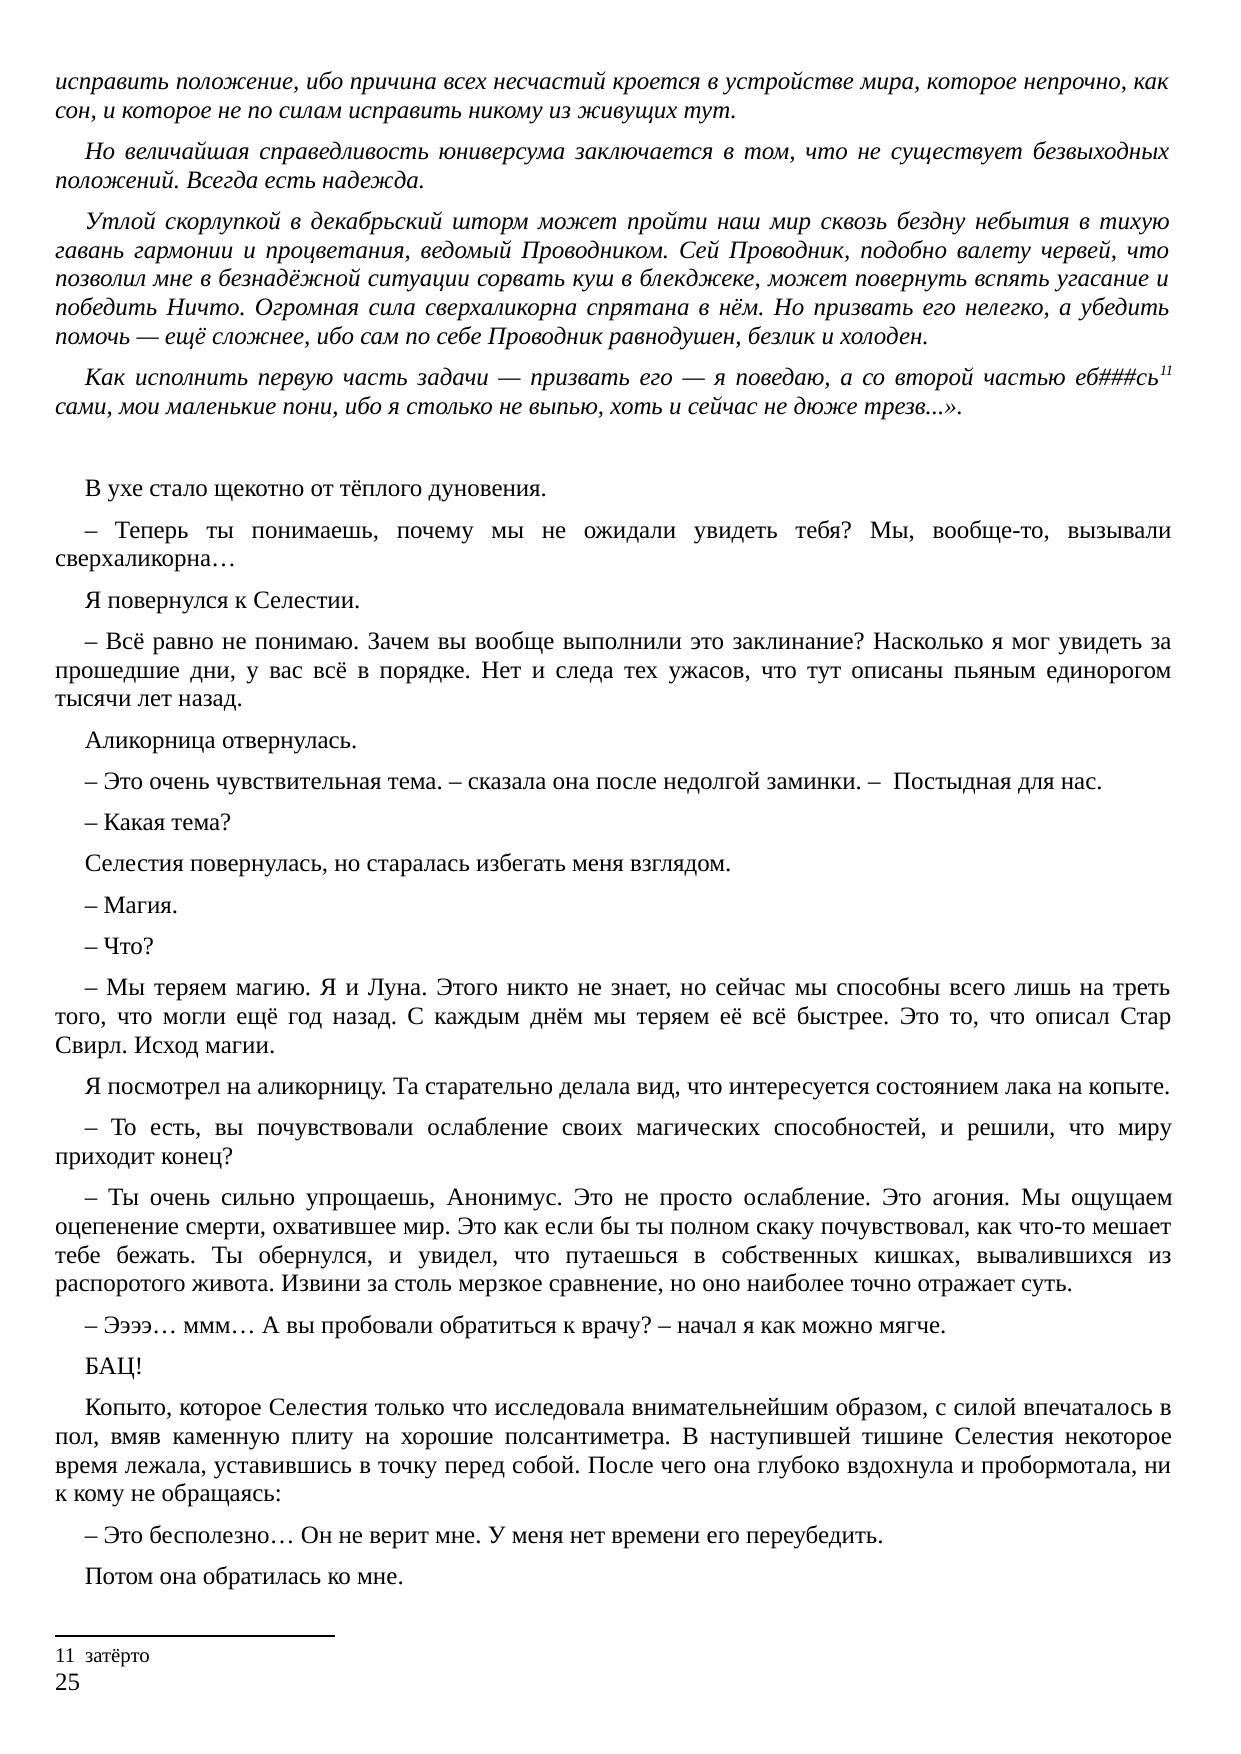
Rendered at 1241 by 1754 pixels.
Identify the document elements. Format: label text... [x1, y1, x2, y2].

text – Это очень чувствительная тема. – сказала она после недолгой заминки. – Постыдная для нас. [55, 766, 1173, 795]
text Я повернулся к Селестии. [55, 585, 1173, 613]
text – Магия. [55, 890, 1173, 918]
text – То есть, вы почувствовали ослабление своих магических способностей, и решили, что миру приходит конец? [55, 1112, 1173, 1170]
text исправить положение, ибо причина всех несчастий кроется в устройстве мира, которое непрочно, как сон, и которое не по силам исправить никому из живущих тут. [55, 66, 1173, 123]
text Но величайшая справедливость юниверсума заключается в том, что не существует безвыходных положений. Всегда есть надежда. [55, 136, 1173, 193]
text – Что? [55, 931, 1173, 960]
text БАЦ! [55, 1351, 1173, 1380]
text Потом она обратилась ко мне. [55, 1561, 1173, 1590]
text В ухе стало щекотно от тёплого дуновения. [55, 473, 1173, 502]
text затёрто [55, 1642, 1173, 1667]
text – Ээээ… ммм… А вы пробовали обратиться к врачу? – начал я как можно мягче. [55, 1310, 1173, 1338]
text – Теперь ты понимаешь, почему мы не ожидали увидеть тебя? Мы, вообще-то, вызывали сверхаликорна… [55, 515, 1173, 572]
text Утлой скорлупкой в декабрьский шторм может пройти наш мир сквозь бездну небытия в тихую гавань гармонии и процветания, ведомый Проводником. Сей Проводник, подобно валету червей, что позволил мне в безнадёжной ситуации сорвать куш в блекджеке, может повернуть вспять угасание и победить Ничто. Огромная сила сверхаликорна спрятана в нём. Но призвать его нелегко, а убедить помочь — ещё сложнее, ибо сам по себе Проводник равнодушен, безлик и холоден. [55, 206, 1173, 350]
text – Это бесполезно… Он не верит мне. У меня нет времени его переубедить. [55, 1520, 1173, 1548]
text Копыто, которое Селестия только что исследовала внимательнейшим образом, с силой впечаталось в пол, вмяв каменную плиту на хорошие полсантиметра. В наступившей тишине Селестия некоторое время лежала, уставившись в точку перед собой. После чего она глубоко вздохнула и пробормотала, ни к кому не обращаясь: [55, 1392, 1173, 1507]
text Как исполнить первую часть задачи — призвать его — я поведаю, а со второй частью еб###сь сами, мои маленькие пони, ибо я столько не выпью, хоть и сейчас не дюже трезв...». [55, 362, 1173, 420]
text Селестия повернулась, но старалась избегать меня взглядом. [55, 848, 1173, 877]
text Аликорница отвернулась. [55, 725, 1173, 753]
text – Мы теряем магию. Я и Луна. Этого никто не знает, но сейчас мы способны всего лишь на треть того, что могли ещё год назад. С каждым днём мы теряем её всё быстрее. Это то, что описал Стар Свирл. Исход магии. [55, 972, 1173, 1058]
text Я посмотрел на аликорницу. Та старательно делала вид, что интересуется состоянием лака на копыте. [55, 1071, 1173, 1100]
text – Какая тема? [55, 807, 1173, 836]
text – Всё равно не понимаю. Зачем вы вообще выполнили это заклинание? Насколько я мог увидеть за прошедшие дни, у вас всё в порядке. Нет и следа тех ужасов, что тут описаны пьяным единорогом тысячи лет назад. [55, 626, 1173, 712]
text – Ты очень сильно упрощаешь, Анонимус. Это не просто ослабление. Это агония. Мы ощущаем оцепенение смерти, охватившее мир. Это как если бы ты полном скаку почувствовал, как что-то мешает тебе бежать. Ты обернулся, и увидел, что путаешься в собственных кишках, вывалившихся из распоротого живота. Извини за столь мерзкое сравнение, но оно наиболее точно отражает суть. [55, 1182, 1173, 1297]
